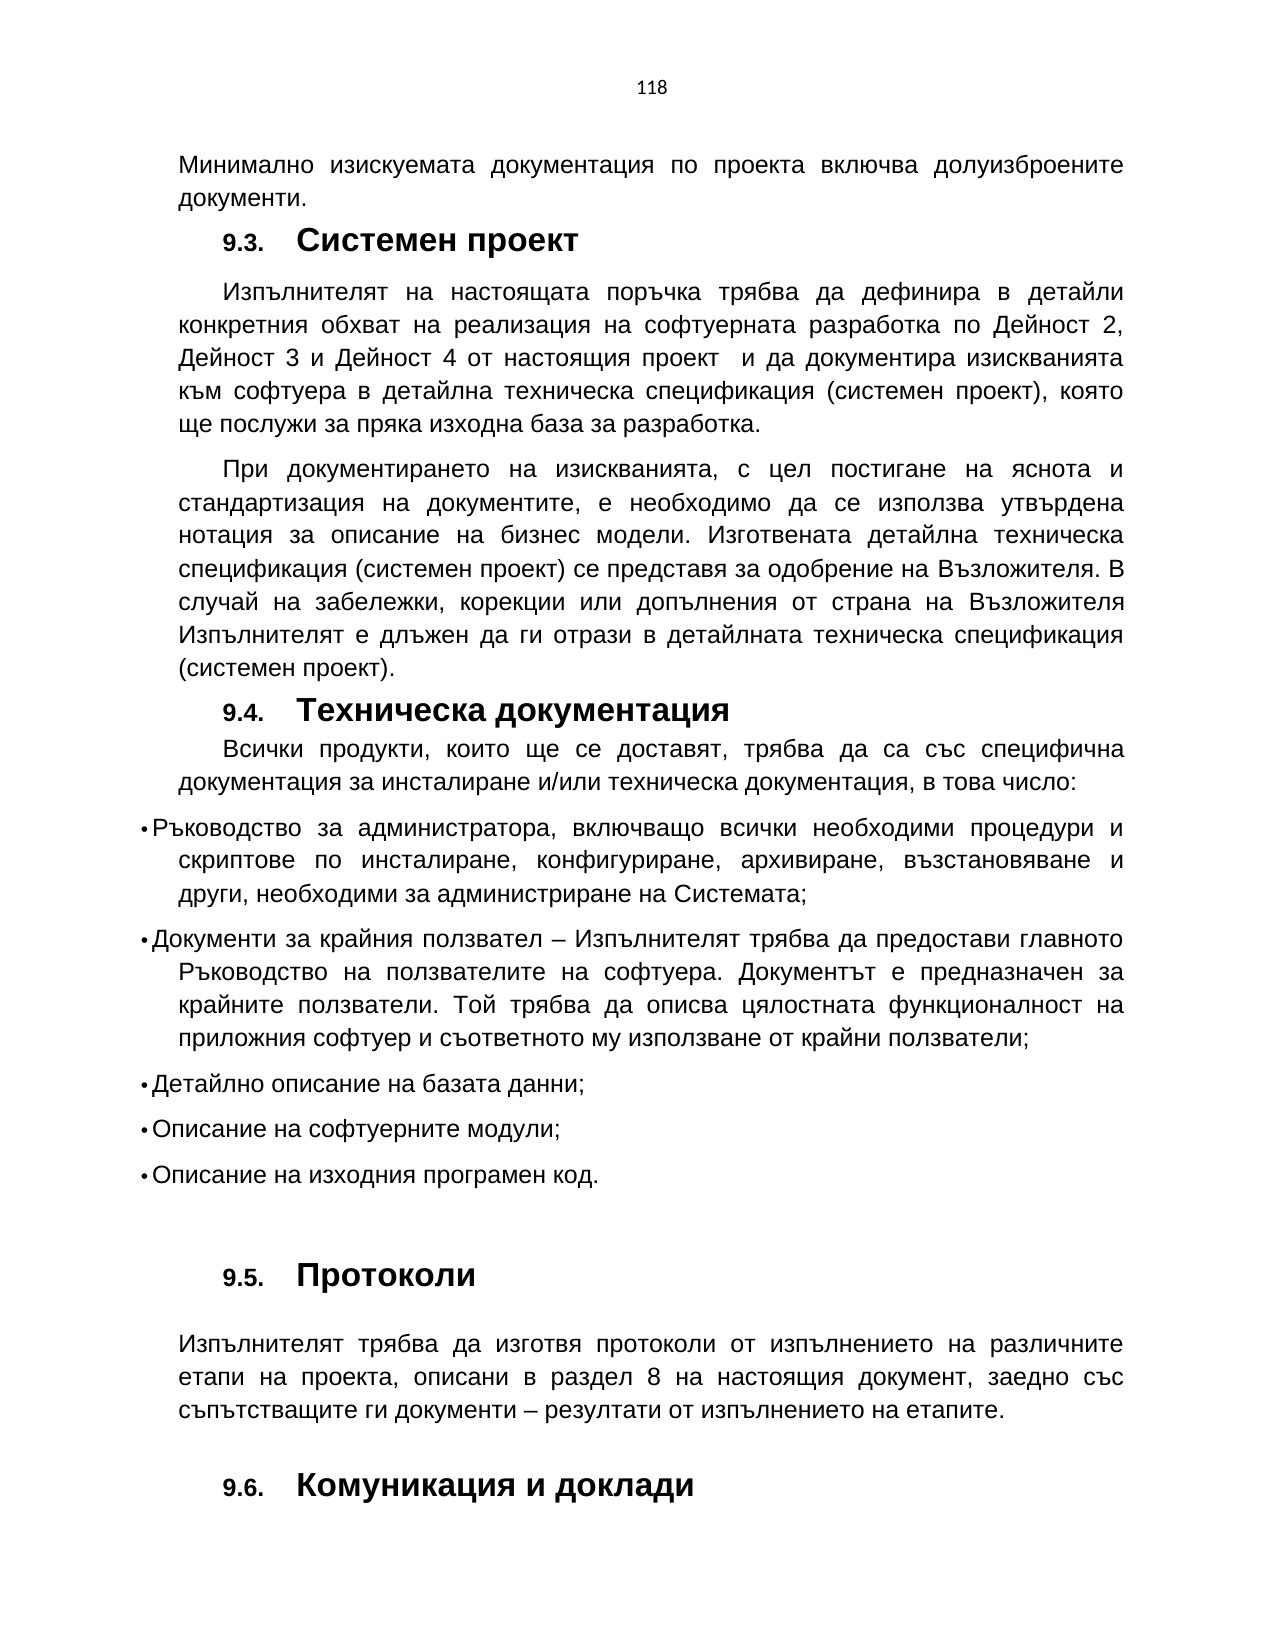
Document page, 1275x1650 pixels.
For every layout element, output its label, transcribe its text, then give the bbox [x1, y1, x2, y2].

text Минимално изискуемата документация по проекта включва долуизброените документи. [178, 150, 1125, 212]
subtitle Техническа документация [222, 690, 1125, 728]
list Описание на софтуерните модули; [141, 1114, 1125, 1143]
text При документирането на изискванията, с цел постигане на яснота и стандартизация на документите, е необходимо да се използва утвърдена нотация за описание на бизнес модели. Изготвената детайлна техническа спецификация (системен проект) се представя за одобрение на възложителя. В случай на забележки, корекции или допълнения от страна на възложителя изпълнителят е длъжен да ги отрази в детайлната техническа спецификация (системен проект). [178, 454, 1125, 681]
list Ръководство за администратора, включващо всички необходими процедури и скриптове по инсталиране, конфигуриране, архивиране, възстановяване и други, необходими за администриране на системата; [141, 812, 1125, 907]
list Документи за крайния ползвател – Изпълнителят трябва да предостави главното Ръководство на ползвателите на софтуера. Документът е предназначен за крайните ползватели. Той трябва да описва цялостната функционалност на приложния софтуер и съответното му използване от крайни ползватели; [141, 924, 1125, 1052]
subtitle Комуникация и доклади [222, 1466, 1125, 1504]
text Изпълнителят на настоящата поръчка трябва да дефинира в детайли конкретния обхват на реализация на софтуерната разработка по Дейност 2, Дейност 3 и Дейност 4 от настоящия проект и да документира изискванията към софтуера в детайлна техническа спецификация (системен проект), която ще послужи за пряка изходна база за разработка. [178, 277, 1125, 438]
subtitle Системен проект [222, 220, 1125, 259]
list Описание на изходния програмен код. [141, 1160, 1125, 1188]
text Всички продукти, които ще се доставят, трябва да са със специфична документация за инсталиране и/или техническа документация, в това число: [178, 734, 1125, 796]
subtitle Протоколи [222, 1255, 1125, 1293]
list Детайлно описание на базата данни; [141, 1069, 1125, 1097]
text Изпълнителят трябва да изготвя протоколи от изпълнението на различните етапи на проекта, описани в раздел 8 на настоящия документ, заедно със съпътстващите ги документи – резултати от изпълнението на етапите. [178, 1329, 1125, 1424]
